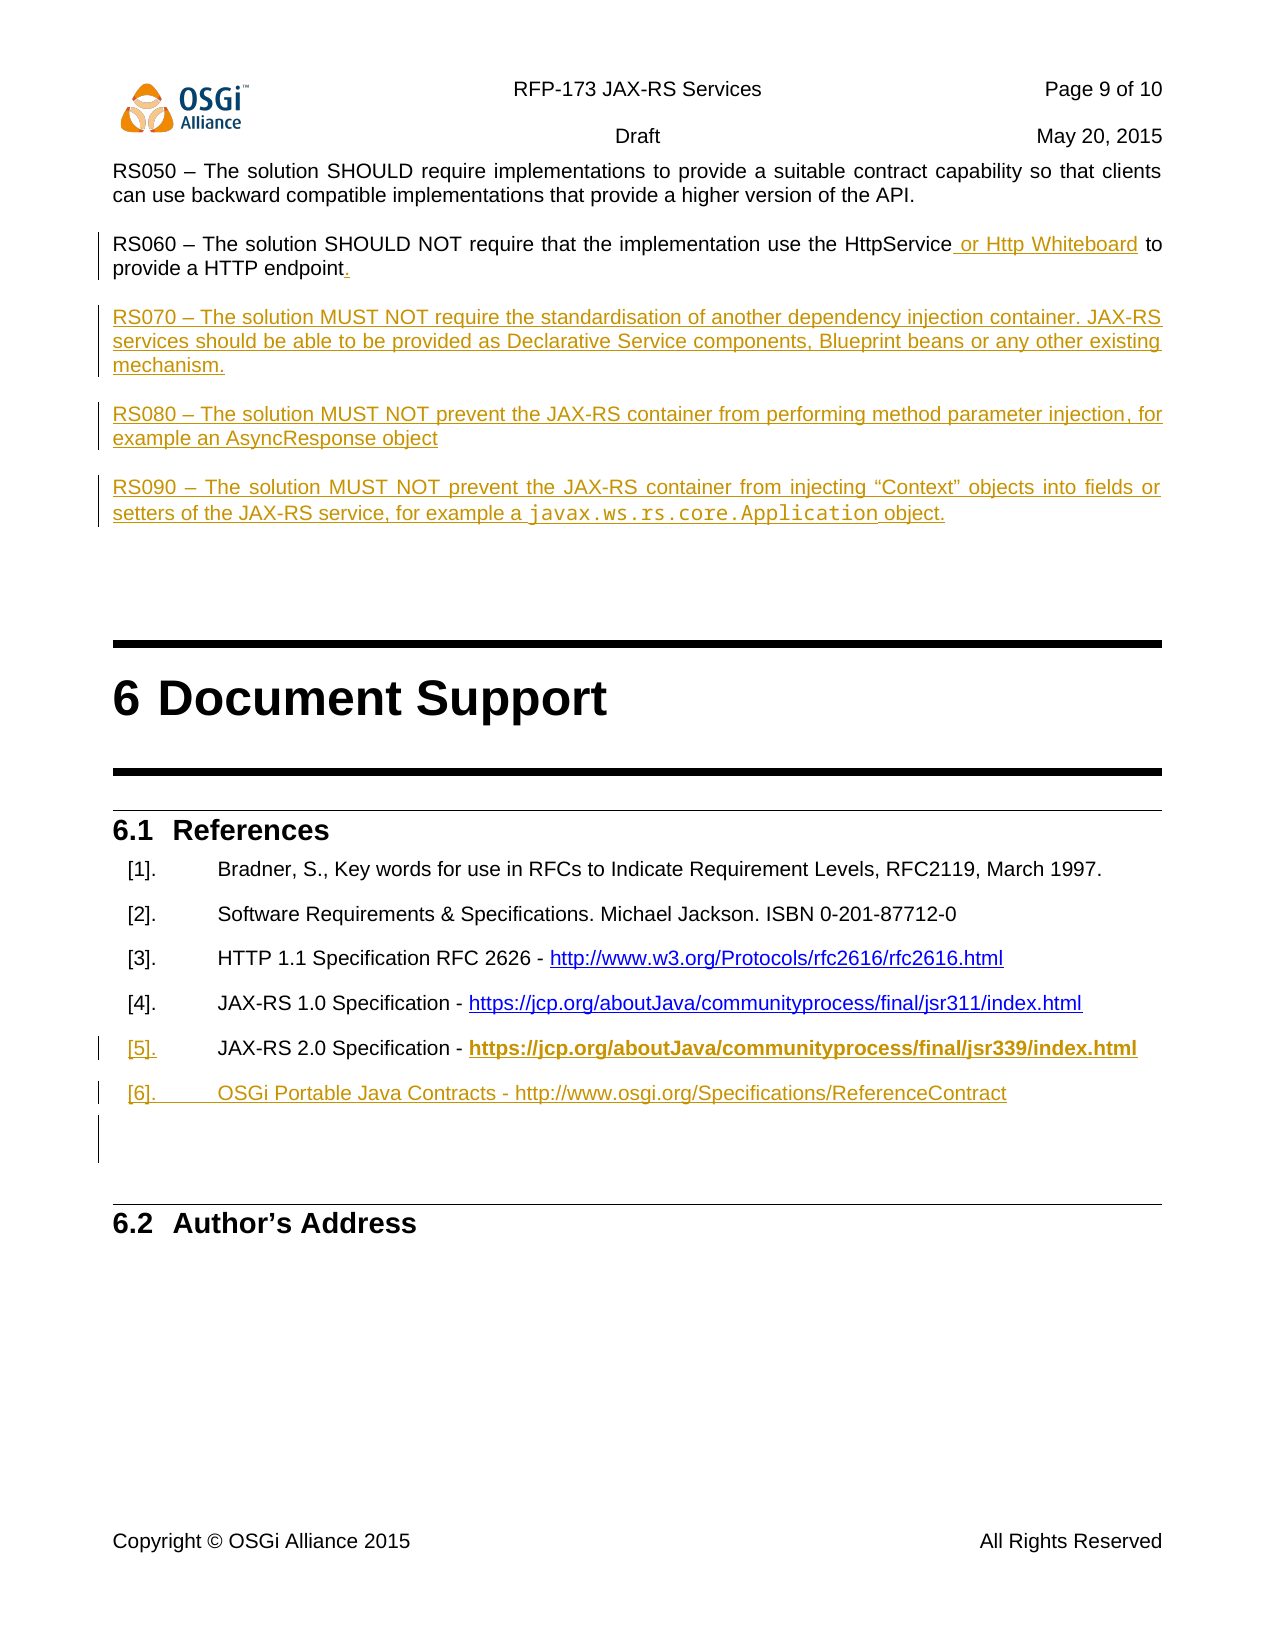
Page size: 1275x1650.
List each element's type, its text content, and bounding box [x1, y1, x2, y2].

text example an AsyncResponse object [112, 424, 1162, 449]
text services should be able to be provided as Declarative Service components, Blueprint beans or any other existing [112, 327, 1162, 350]
text mechanism. [112, 351, 1162, 377]
subtitle Author’s Address [112, 1205, 1162, 1240]
subtitle References [112, 811, 1162, 846]
text RS050 – The solution SHOULD require implementations to provide a suitable contract capability so that clients can use backward compatible implementations that provide a higher version of the API. [112, 159, 1162, 207]
text RS090 – The solution MUST NOT prevent the JAX-RS container from injecting “Context” objects into fields or setters of the JAX-RS service, for example a javax.ws.rs.core.Application object. [112, 474, 1162, 527]
list HTTP 1.1 Specification RFC 2626 - http://www.w3.org/Protocols/rfc2616/rfc2616.html [127, 946, 1162, 970]
list JAX-RS 1.0 Specification - https://jcp.org/aboutJava/communityprocess/final/jsr311/index.html [127, 991, 1162, 1015]
text RS060 – The solution SHOULD NOT require that the implementation use the HttpService or Http Whiteboard to provide a HTTP endpoint. [112, 232, 1162, 280]
list Bradner, S., Key words for use in RFCs to Indicate Requirement Levels, RFC2119, March 1997. [127, 857, 1162, 881]
list JAX-RS 2.0 Specification - https://jcp.org/aboutJava/communityprocess/final/jsr339/index.html [127, 1036, 1162, 1060]
picture [113, 76, 257, 140]
text RS080 – The solution MUST NOT prevent the JAX-RS container from performing method parameter injection, for [112, 402, 1162, 423]
text RS070 – The solution MUST NOT require the standardisation of another dependency injection container. JAX-RS [112, 305, 1162, 326]
subtitle Document Support [112, 641, 1162, 776]
list Software Requirements & Specifications. Michael Jackson. ISBN 0-201-87712-0 [127, 901, 1162, 925]
list OSGi Portable Java Contracts - http://www.osgi.org/Specifications/ReferenceContract [127, 1081, 1162, 1104]
